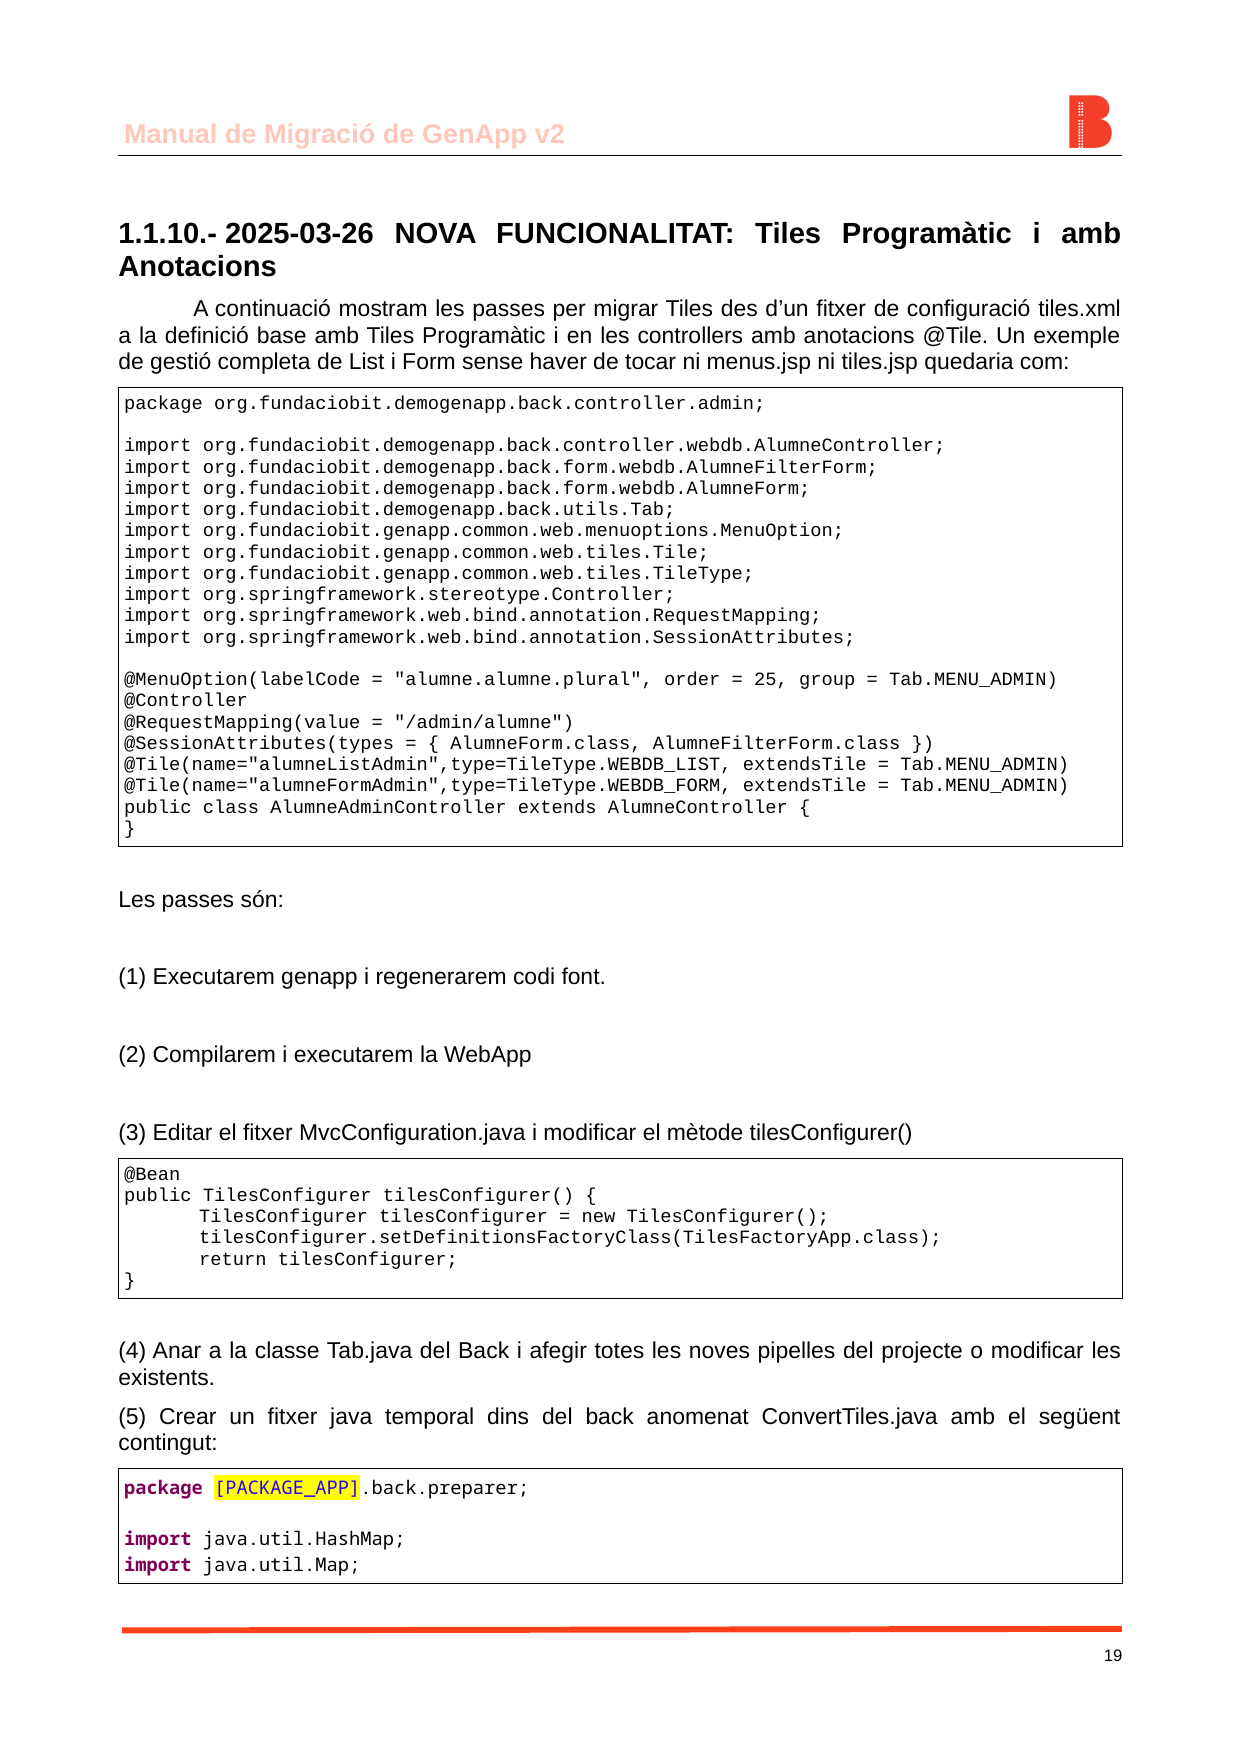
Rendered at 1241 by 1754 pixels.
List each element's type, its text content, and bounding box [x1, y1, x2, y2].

table_header package [PACKAGE_APP].back.preparer; import java.util.HashMap; import java.util.Map; [119, 1469, 1122, 1582]
text (1) Executarem genapp i regenerarem codi font. [118, 963, 1122, 989]
picture [1063, 94, 1117, 150]
text (5) Crear un fitxer java temporal dins del back anomenat ConvertTiles.java amb el següent contingut: [118, 1403, 1122, 1455]
subtitle 2025-03-26 NOVA FUNCIONALITAT: Tiles Programàtic i amb Anotacions [118, 216, 1122, 283]
text Les passes són: [118, 886, 1122, 912]
text (3) Editar el fitxer MvcConfiguration.java i modificar el mètode tilesConfigurer() [118, 1119, 1122, 1145]
text (4) Anar a la classe Tab.java del Back i afegir totes les noves pipelles del projecte o modificar les existents. [118, 1337, 1122, 1390]
table_header @Bean public TilesConfigurer tilesConfigurer() { TilesConfigurer tilesConfigurer = new TilesConfigurer(); tilesConfigurer.setDefinitionsFactoryClass(TilesFactoryApp.class); return tilesConfigurer; } [119, 1159, 1122, 1297]
text (2) Compilarem i executarem la WebApp [118, 1041, 1122, 1067]
text A continuació mostram les passes per migrar Tiles des d’un fitxer de configuració tiles.xml a la definició base amb Tiles Programàtic i en les controllers amb anotacions @Tile. Un exemple de gestió completa de List i Form sense haver de tocar ni menus.jsp ni tiles.jsp quedaria com: [118, 295, 1122, 374]
table_header package org.fundaciobit.demogenapp.back.controller.admin; import org.fundaciobit.demogenapp.back.controller.webdb.AlumneController; import org.fundaciobit.demogenapp.back.form.webdb.AlumneFilterForm; import org.fundaciobit.demogenapp.back.form.webdb.AlumneForm; import org.fundaciobit.demogenapp.back.utils.Tab; import org.fundaciobit.genapp.common.web.menuoptions.MenuOption; import org.fundaciobit.genapp.common.web.tiles.Tile; import org.fundaciobit.genapp.common.web.tiles.TileType; import org.springframework.stereotype.Controller; import org.springframework.web.bind.annotation.RequestMapping; import org.springframework.web.bind.annotation.SessionAttributes; @MenuOption(labelCode = "alumne.alumne.plural", order = 25, group = Tab.MENU_ADMIN) @Controller @RequestMapping(value = "/admin/alumne") @SessionAttributes(types = { AlumneForm.class, AlumneFilterForm.class }) @Tile(name="alumneListAdmin",type=TileType.WEBDB_LIST, extendsTile = Tab.MENU_ADMIN) @Tile(name="alumneFormAdmin",type=TileType.WEBDB_FORM, extendsTile = Tab.MENU_ADMIN) public class AlumneAdminController extends AlumneController { } [119, 388, 1122, 846]
